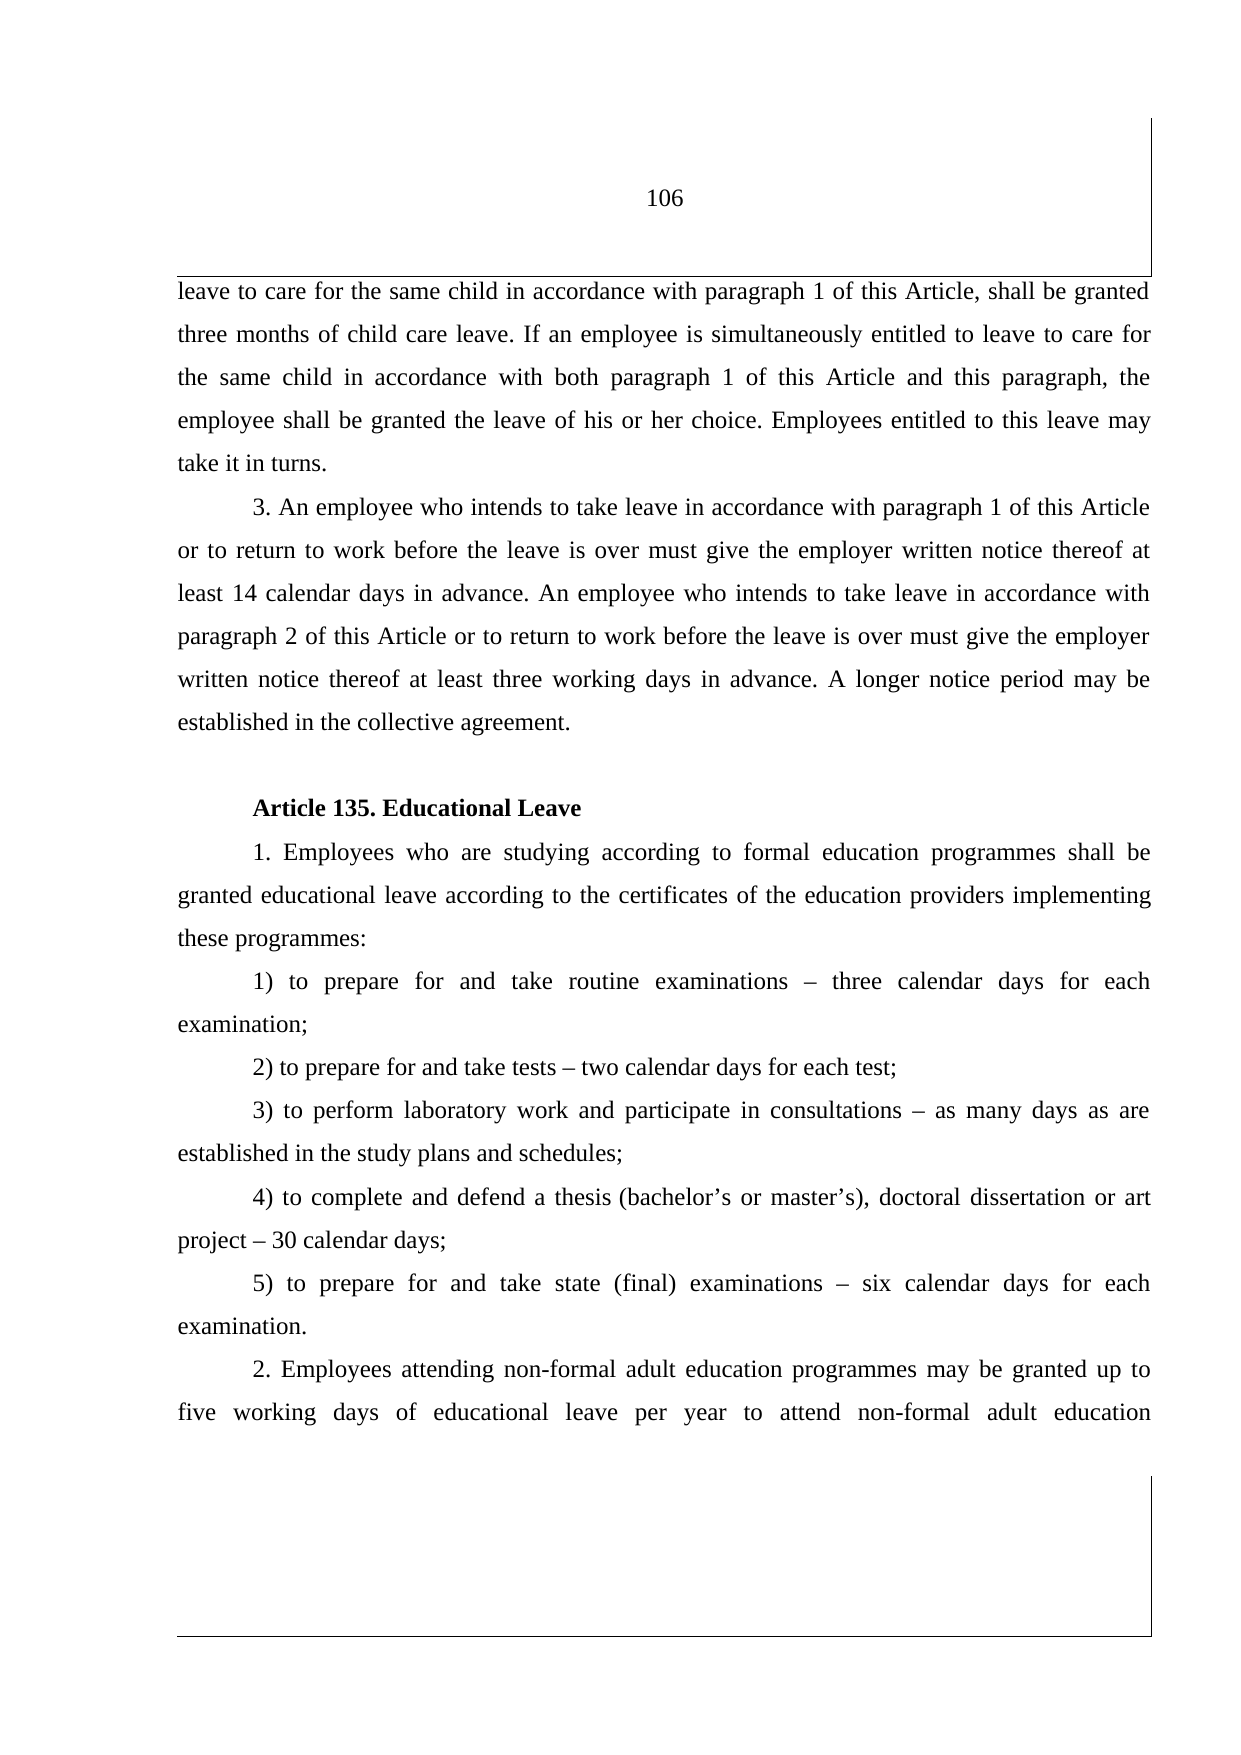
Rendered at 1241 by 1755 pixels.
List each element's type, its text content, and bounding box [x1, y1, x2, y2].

text 3. An employee who intends to take leave in accordance with paragraph 1 of this Article or to return to work before the leave is over must give the employer written notice thereof at least 14 calendar days in advance. An employee who intends to take leave in accordance with paragraph 2 of this Article or to return to work before the leave is over must give the employer written notice thereof at least three working days in advance. A longer notice period may be established in the collective agreement. [177, 492, 1152, 736]
text 1) to prepare for and take routine examinations – three calendar days for each examination; [177, 966, 1152, 1038]
text 3) to perform laboratory work and participate in consultations – as many days as are established in the study plans and schedules; [177, 1095, 1152, 1167]
text 5) to prepare for and take state (final) examinations – six calendar days for each examination. [177, 1268, 1152, 1340]
text leave to care for the same child in accordance with paragraph 1 of this Article, shall be granted three months of child care leave. If an employee is simultaneously entitled to leave to care for the same child in accordance with both paragraph 1 of this Article and this paragraph, the employee shall be granted the leave of his or her choice. Employees entitled to this leave may take it in turns. [177, 276, 1152, 477]
text 2) to prepare for and take tests – two calendar days for each test; [177, 1052, 1152, 1081]
text 1. Employees who are studying according to formal education programmes shall be granted educational leave according to the certificates of the education providers implementing these programmes: [177, 837, 1152, 952]
text 4) to complete and defend a thesis (bachelor’s or master’s), doctoral dissertation or art project – 30 calendar days; [177, 1182, 1152, 1253]
text Article 135. Educational Leave [177, 793, 1152, 822]
text 2. Employees attending non-formal adult education programmes may be granted up to five working days of educational leave per year to attend non-formal adult education [177, 1354, 1152, 1426]
